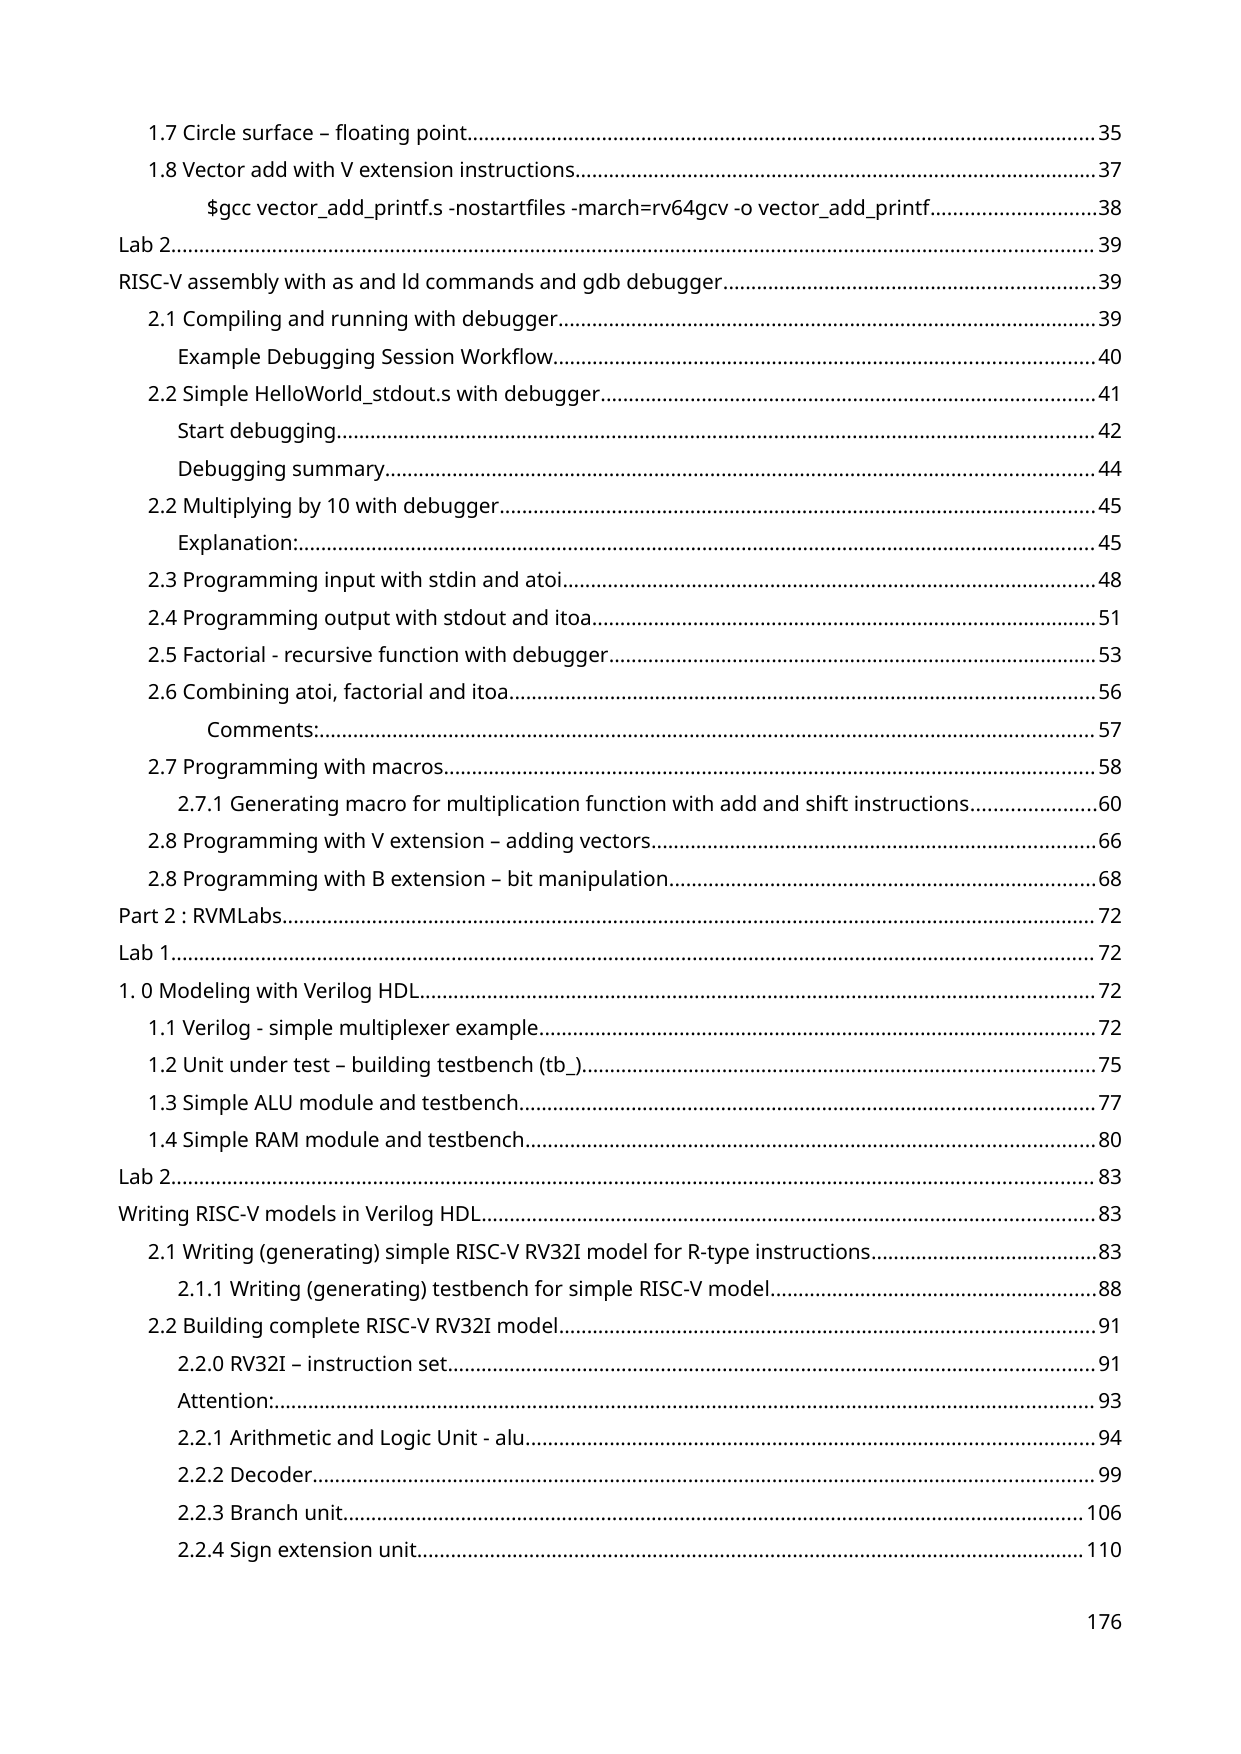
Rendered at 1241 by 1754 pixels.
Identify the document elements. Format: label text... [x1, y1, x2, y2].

text 1. 0 Modeling with Verilog HDL 72 [118, 976, 1122, 1004]
text 1.2 Unit under test – building testbench (tb_) 75 [148, 1050, 1122, 1079]
text Comments: 57 [207, 715, 1122, 743]
text Part 2 : RVMLabs 72 [118, 901, 1122, 930]
text 2.7.1 Generating macro for multiplication function with add and shift instructions 60 [177, 789, 1122, 818]
text 2.2 Multiplying by 10 with debugger 45 [148, 491, 1122, 519]
text Lab 1 72 [118, 938, 1122, 967]
text $gcc vector_add_printf.s -nostartfiles -march=rv64gcv -o vector_add_printf 38 [207, 193, 1122, 221]
text 2.2.2 Decoder 99 [177, 1461, 1122, 1489]
text 2.2 Simple HelloWorld_stdout.s with debugger 41 [148, 379, 1122, 408]
text Attention: 93 [177, 1386, 1122, 1414]
text Explanation: 45 [177, 528, 1122, 557]
text 2.2.3 Branch unit 106 [177, 1498, 1122, 1526]
text 2.6 Combining atoi, factorial and itoa 56 [148, 677, 1122, 706]
text 2.5 Factorial - recursive function with debugger 53 [148, 640, 1122, 669]
text 2.1 Compiling and running with debugger 39 [148, 304, 1122, 333]
text 2.2.4 Sign extension unit 110 [177, 1535, 1122, 1564]
text Example Debugging Session Workflow 40 [177, 342, 1122, 370]
text 1.8 Vector add with V extension instructions 37 [148, 155, 1122, 184]
text 2.7 Programming with macros 58 [148, 752, 1122, 781]
text 2.4 Programming output with stdout and itoa 51 [148, 603, 1122, 631]
text Writing RISC-V models in Verilog HDL 83 [118, 1199, 1122, 1228]
text Debugging summary 44 [177, 454, 1122, 482]
text 1.4 Simple RAM module and testbench 80 [148, 1125, 1122, 1153]
text 2.2.1 Arithmetic and Logic Unit - alu 94 [177, 1423, 1122, 1452]
text 2.1 Writing (generating) simple RISC-V RV32I model for R-type instructions 83 [148, 1237, 1122, 1265]
text 1.1 Verilog - simple multiplexer example 72 [148, 1013, 1122, 1042]
text RISC-V assembly with as and ld commands and gdb debugger 39 [118, 267, 1122, 296]
text 1.3 Simple ALU module and testbench 77 [148, 1088, 1122, 1116]
text Lab 2 39 [118, 230, 1122, 258]
text 2.2.0 RV32I – instruction set 91 [177, 1349, 1122, 1377]
text 2.8 Programming with V extension – adding vectors 66 [148, 827, 1122, 855]
text 1.7 Circle surface – floating point 35 [148, 118, 1122, 147]
text 2.2 Building complete RISC-V RV32I model 91 [148, 1311, 1122, 1340]
text 2.1.1 Writing (generating) testbench for simple RISC-V model 88 [177, 1274, 1122, 1303]
text Lab 2 83 [118, 1162, 1122, 1191]
text 2.8 Programming with B extension – bit manipulation 68 [148, 864, 1122, 892]
text 2.3 Programming input with stdin and atoi 48 [148, 566, 1122, 594]
text Start debugging 42 [177, 416, 1122, 445]
